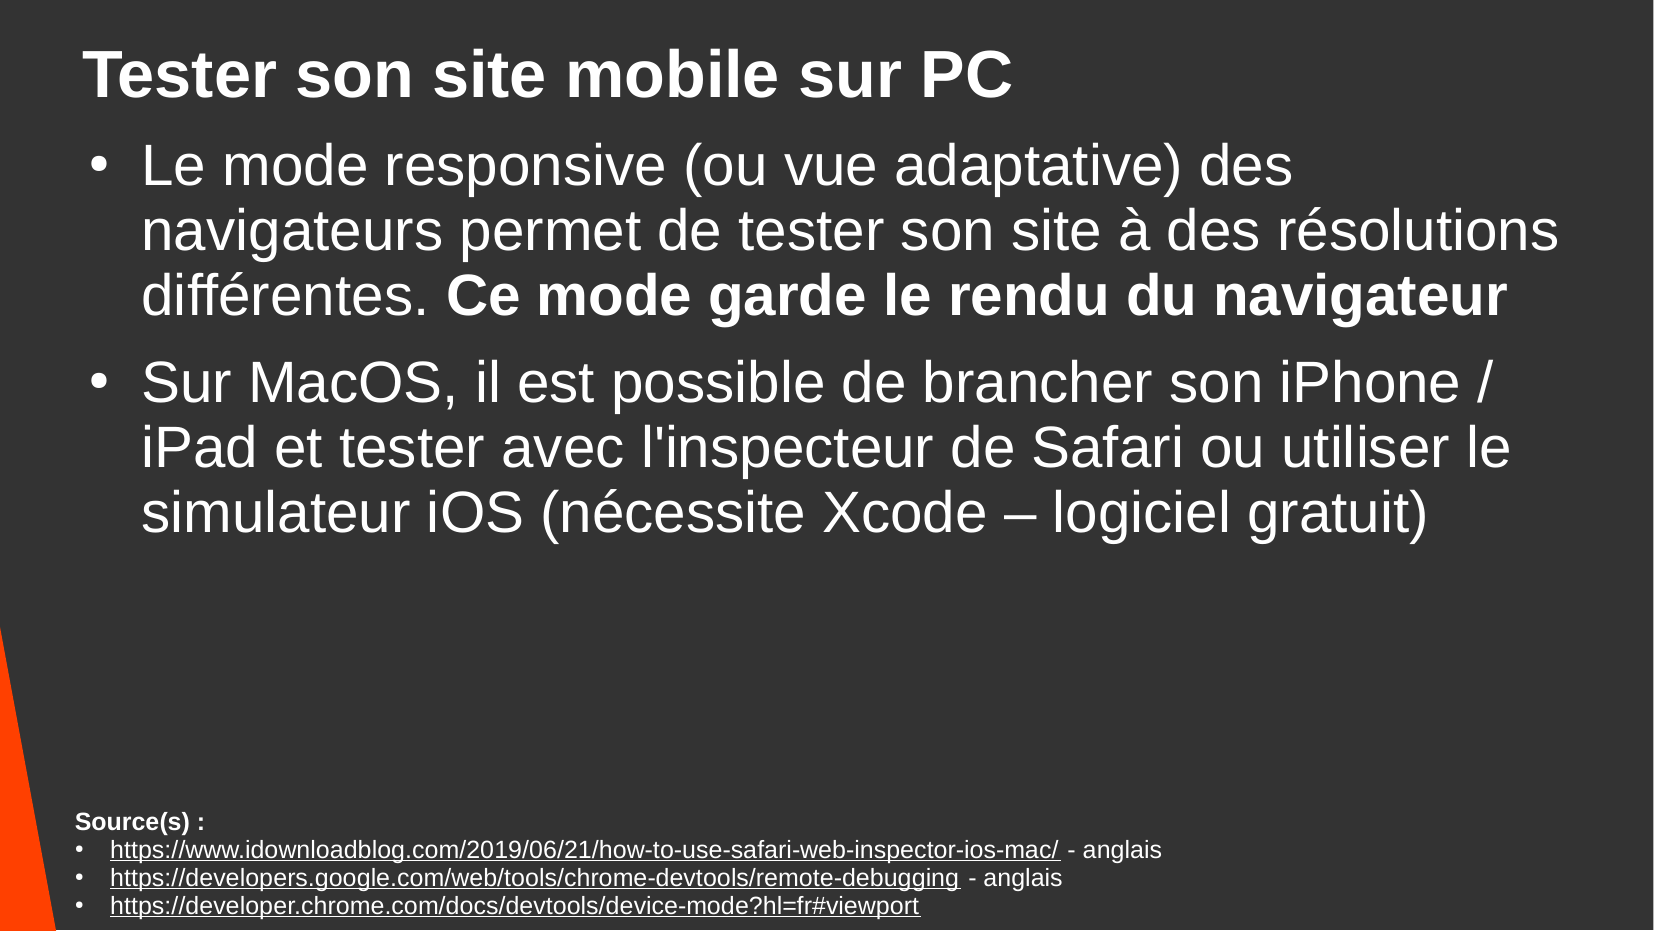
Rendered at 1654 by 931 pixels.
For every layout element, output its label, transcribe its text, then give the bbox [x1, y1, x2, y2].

text_box Source(s) : https://www.idownloadblog.com/2019/06/21/how-to-use-safari-web-inspector-ios-mac/ - anglais https://developers.google.com/web/tools/chrome-devtools/remote-debugging - anglais https://developer.chrome.com/docs/devtools/device-mode?hl=fr#viewport [60, 800, 1217, 928]
title Tester son site mobile sur PC [82, 37, 1571, 112]
text_box [0, 626, 57, 931]
list Le mode responsive (ou vue adaptative) des navigateurs permet de tester son site à des résolutions différentes. Ce mode garde le rendu du navigateur Sur MacOS, il est possible de brancher son iPhone / iPad et tester avec l'inspecteur de Safari ou utiliser le simulateur iOS (nécessite Xcode – logiciel gratuit) [70, 132, 1605, 591]
